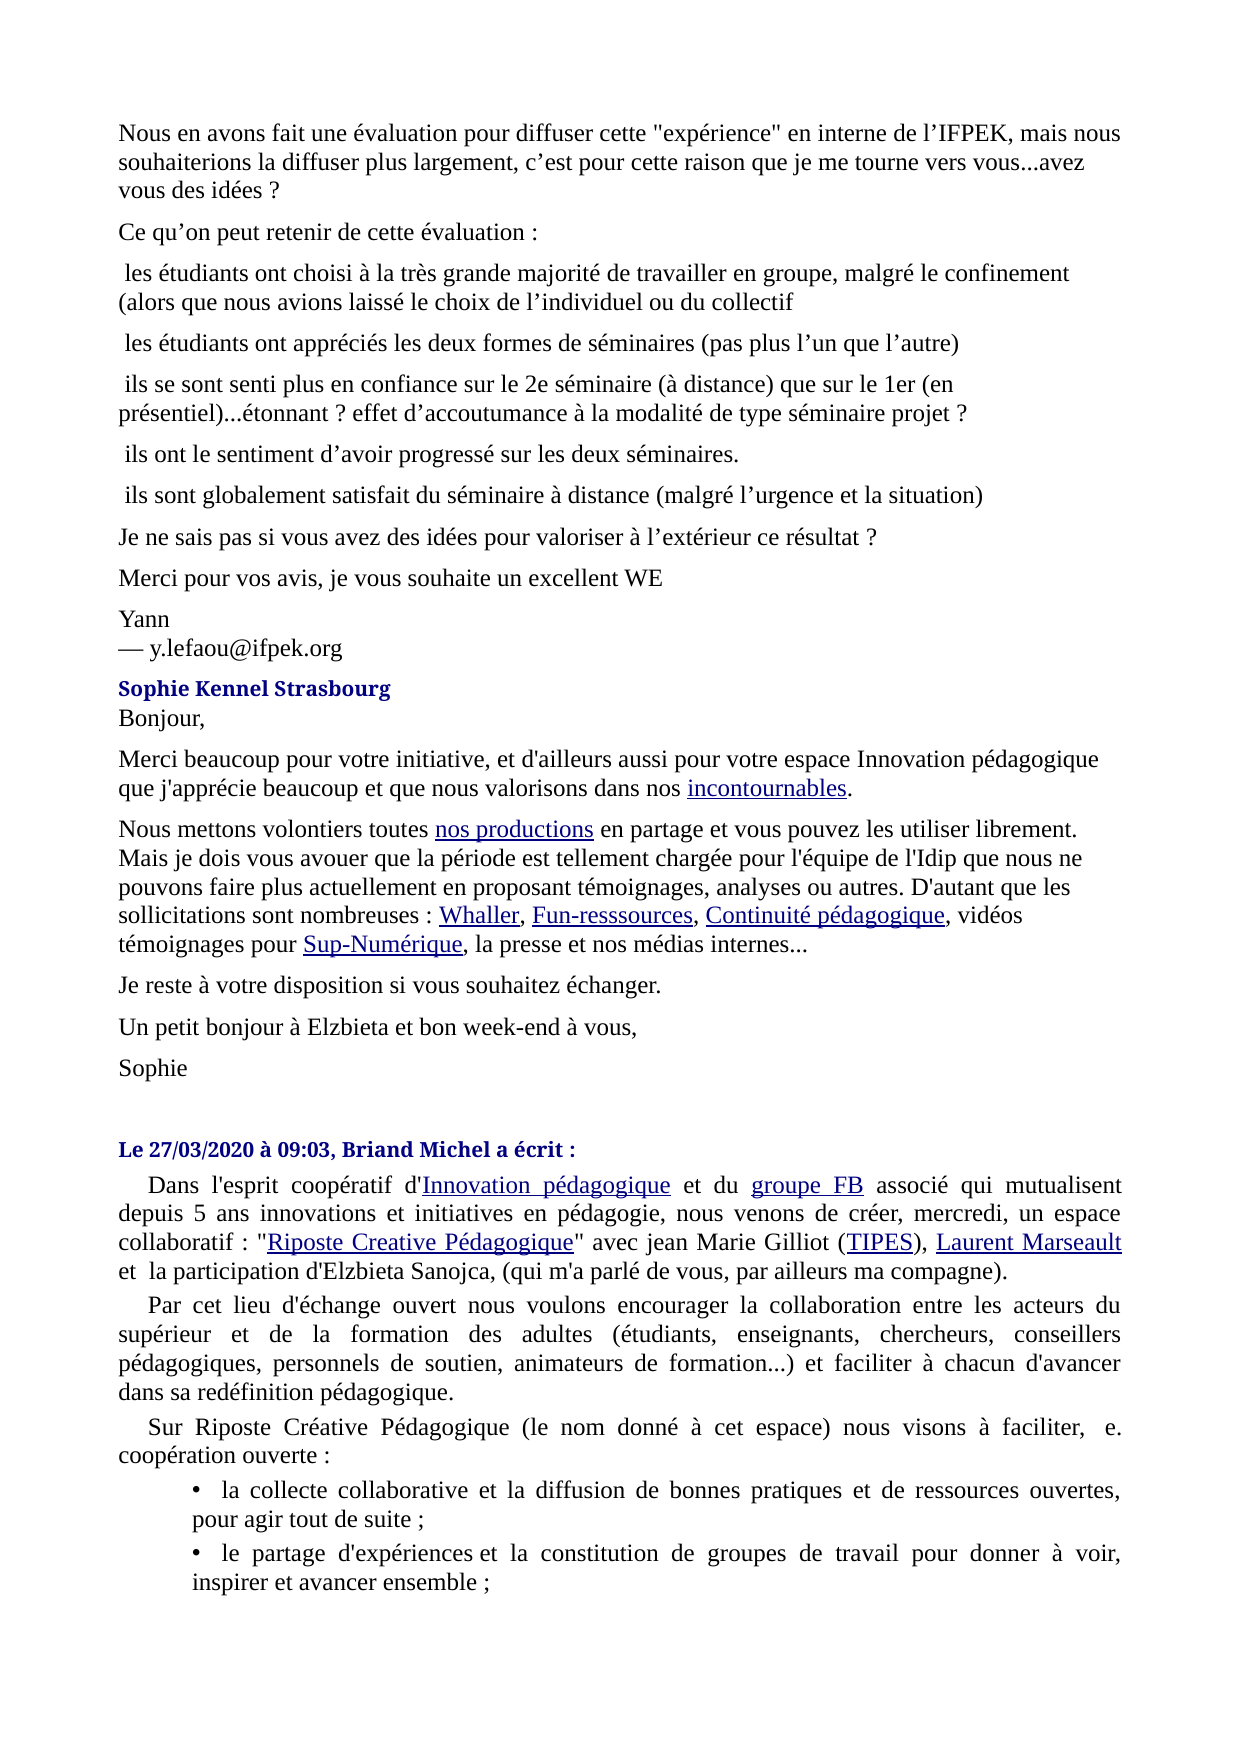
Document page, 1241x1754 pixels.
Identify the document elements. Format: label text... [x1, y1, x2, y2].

list le partage d'expériences et la constitution de groupes de travail pour donner à voir, inspirer et avancer ensemble ; [162, 1538, 1122, 1596]
text Par cet lieu d'échange ouvert nous voulons encourager la collaboration entre les acteurs du supérieur et de la formation des adultes (étudiants, enseignants, chercheurs, conseillers pédagogiques, personnels de soutien, animateurs de formation...) et faciliter à chacun d'avancer dans sa redéfinition pédagogique. [118, 1291, 1122, 1406]
text Nous en avons fait une évaluation pour diffuser cette "expérience" en interne de l’IFPEK, mais nous souhaiterions la diffuser plus largement, c’est pour cette raison que je me tourne vers vous...avez vous des idées ? [118, 118, 1122, 204]
subtitle Le 27/03/2020 à 09:03, Briand Michel a écrit : [118, 1135, 1122, 1164]
subtitle Sophie Kennel Strasbourg [118, 674, 1122, 703]
text ils sont globalement satisfait du séminaire à distance (malgré l’urgence et la situation) [118, 481, 1122, 509]
text Bonjour, [118, 703, 1122, 732]
text les étudiants ont appréciés les deux formes de séminaires (pas plus l’un que l’autre) [118, 328, 1122, 357]
text ils ont le sentiment d’avoir progressé sur les deux séminaires. [118, 439, 1122, 468]
text Je reste à votre disposition si vous souhaitez échanger. [118, 970, 1122, 999]
text ils se sont senti plus en confiance sur le 2e séminaire (à distance) que sur le 1er (en présentiel)...étonnant ? effet d’accoutumance à la modalité de type séminaire projet ? [118, 369, 1122, 427]
text Sophie [118, 1053, 1122, 1082]
text Dans l'esprit coopératif d'Innovation pédagogique et du groupe FB associé qui mutualisent depuis 5 ans innovations et initiatives en pédagogie, nous venons de créer, mercredi, un espace collaboratif : "Riposte Creative Pédagogique" avec jean Marie Gilliot (TIPES), Laurent Marseault et la participation d'Elzbieta Sanojca, (qui m'a parlé de vous, par ailleurs ma compagne). [118, 1170, 1122, 1285]
text Merci beaucoup pour votre initiative, et d'ailleurs aussi pour votre espace Innovation pédagogique que j'apprécie beaucoup et que nous valorisons dans nos incontournables. [118, 744, 1122, 802]
text Nous mettons volontiers toutes nos productions en partage et vous pouvez les utiliser librement. Mais je dois vous avouer que la période est tellement chargée pour l'équipe de l'Idip que nous ne pouvons faire plus actuellement en proposant témoignages, analyses ou autres. D'autant que les sollicitations sont nombreuses : Whaller, Fun-resssources, Continuité pédagogique, vidéos témoignages pour Sup-Numérique, la presse et nos médias internes... [118, 814, 1122, 958]
text Sur Riposte Créative Pédagogique (le nom donné à cet espace) nous visons à faciliter, e. coopération ouverte : [118, 1412, 1122, 1469]
list la collecte collaborative et la diffusion de bonnes pratiques et de ressources ouvertes, pour agir tout de suite ; [162, 1475, 1122, 1532]
text Ce qu’on peut retenir de cette évaluation : [118, 217, 1122, 246]
text Un petit bonjour à Elzbieta et bon week-end à vous, [118, 1012, 1122, 1040]
text Je ne sais pas si vous avez des idées pour valoriser à l’extérieur ce résultat ? [118, 522, 1122, 551]
text Yann — y.lefaou@ifpek.org [118, 604, 1122, 662]
text Merci pour vos avis, je vous souhaite un excellent WE [118, 563, 1122, 592]
text les étudiants ont choisi à la très grande majorité de travailler en groupe, malgré le confinement (alors que nous avions laissé le choix de l’individuel ou du collectif [118, 258, 1122, 316]
